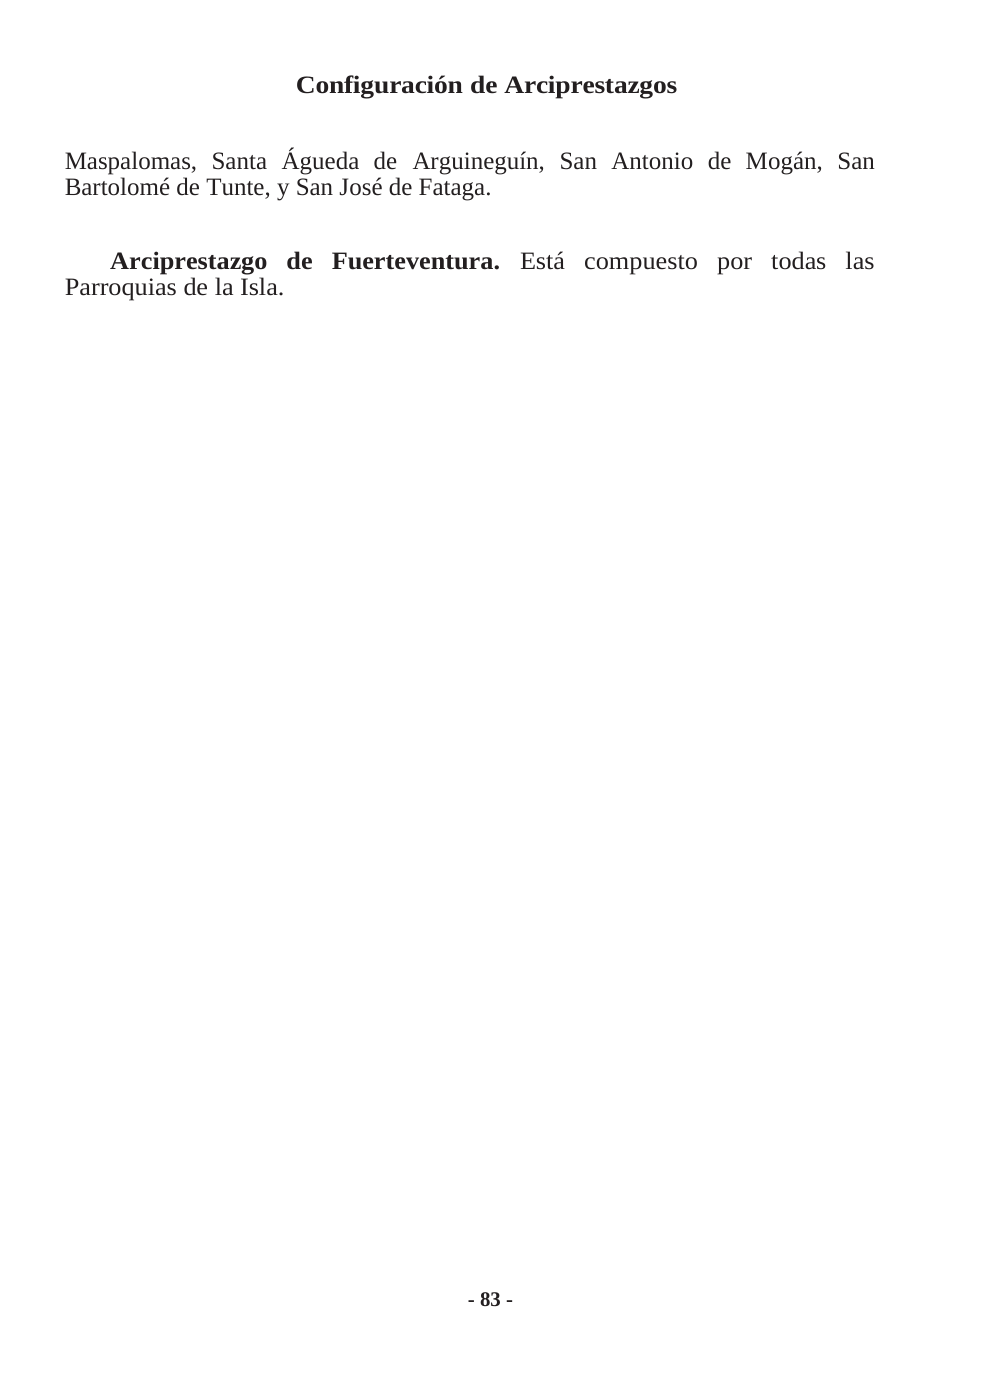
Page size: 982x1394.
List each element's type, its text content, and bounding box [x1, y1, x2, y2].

text Maspalomas, Santa Águeda de Arguineguín, San Antonio de Mogán, San Bartolomé de Tunte, y San José de Fataga. [64, 148, 875, 201]
text Arciprestazgo de Fuerteventura. Está compuesto por todas las Parroquias de la Isla. [64, 248, 875, 301]
